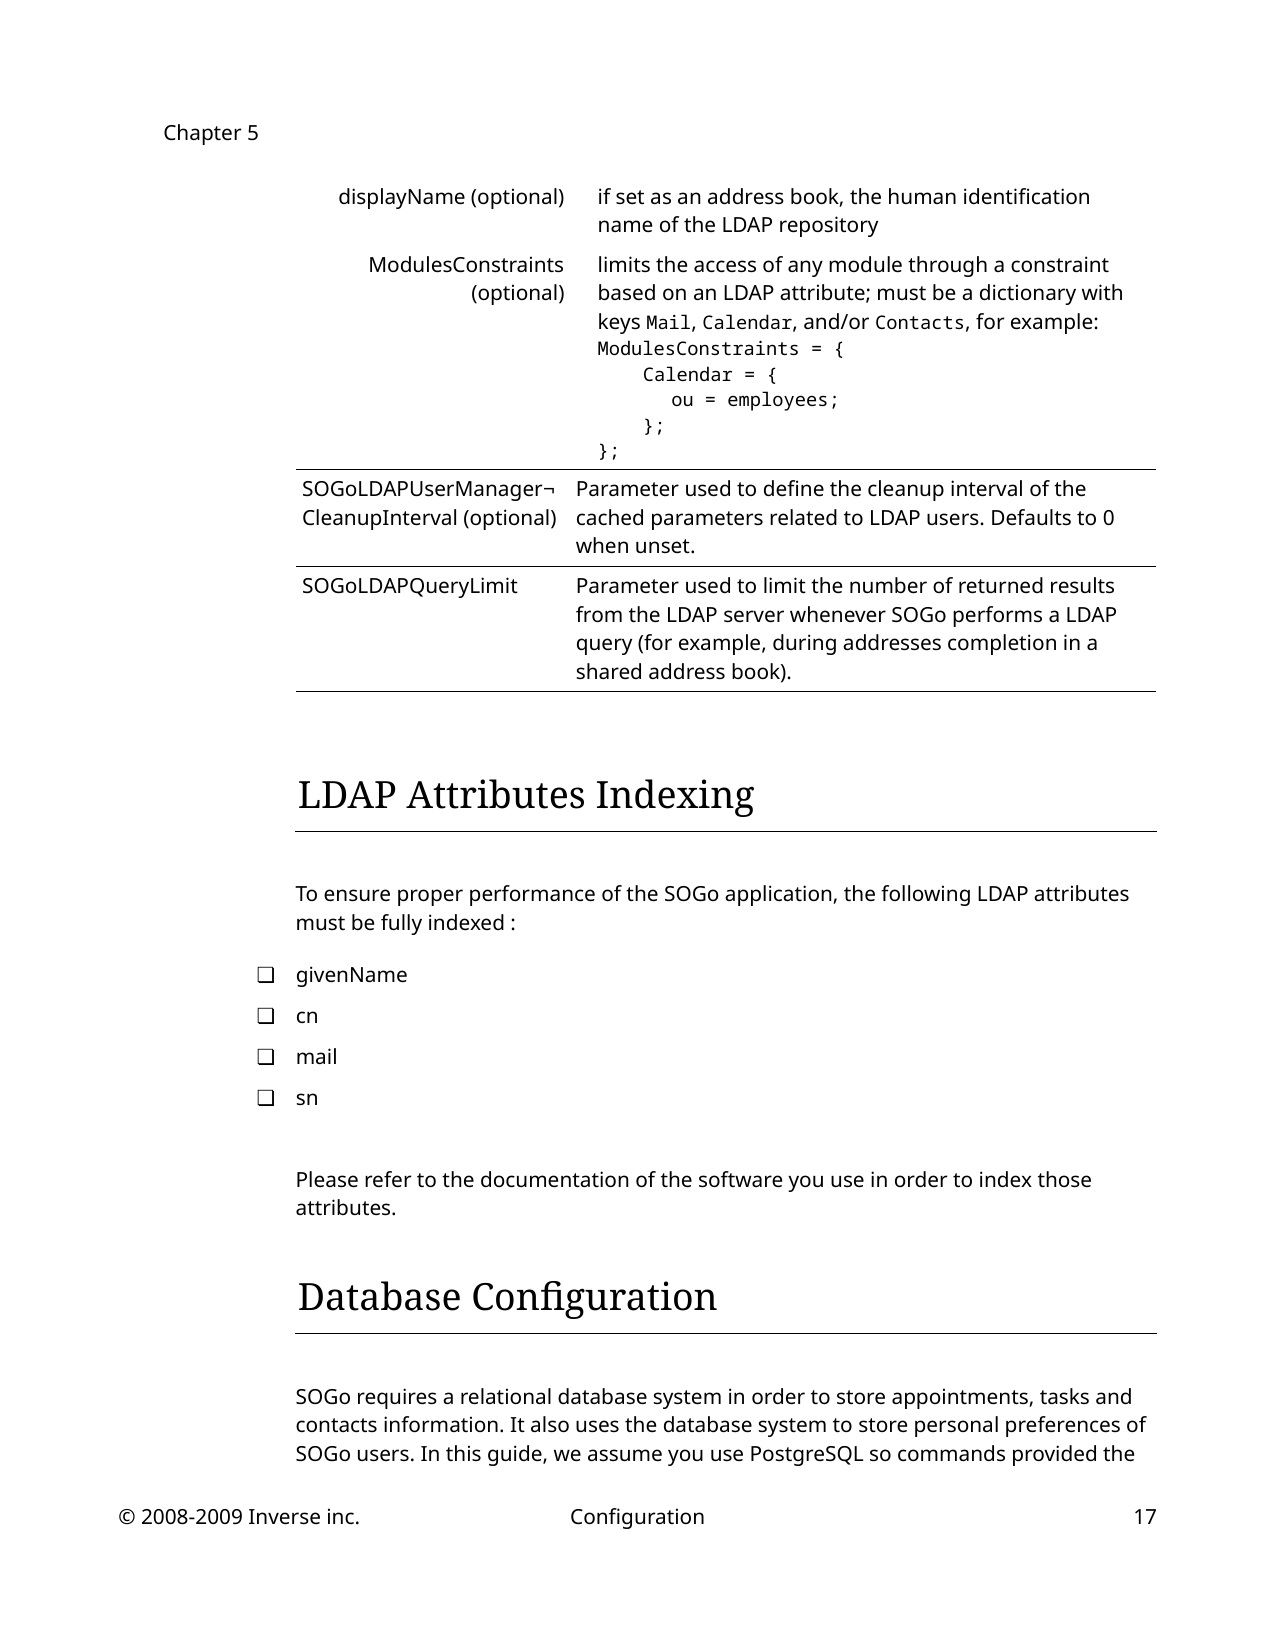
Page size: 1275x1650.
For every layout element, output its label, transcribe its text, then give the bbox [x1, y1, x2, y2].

text SOGo requires a relational database system in order to store appointments, tasks and contacts information. It also uses the database system to store personal preferences of SOGo users. In this guide, we assume you use PostgreSQL so commands provided the [295, 1382, 1157, 1467]
table_cell if set as an address book, the human identification name of the LDAP repository [570, 176, 1156, 244]
table_cell SOGoLDAPUserManager¬ CleanupInterval (optional) [296, 470, 570, 566]
list ❏ cn [256, 1001, 1157, 1029]
text To ensure proper performance of the SOGo application, the following LDAP attributes must be fully indexed : [295, 879, 1157, 936]
text Please refer to the documentation of the software you use in order to index those attributes. [295, 1165, 1157, 1222]
subtitle LDAP Attributes Indexing [295, 768, 1157, 831]
list ❏ sn [256, 1083, 1157, 1111]
list ❏ givenName [256, 960, 1157, 988]
list ❏ mail [256, 1042, 1157, 1070]
table_cell SOGoLDAPQueryLimit [296, 567, 570, 691]
subtitle Database Configuration [295, 1270, 1157, 1333]
table_cell limits the access of any module through a constraint based on an LDAP attribute; must be a dictionary with keys Mail, Calendar, and/or Contacts, for example: ModulesConstraints = { Calendar = { ou = employees; }; }; [570, 244, 1156, 469]
table_cell ModulesConstraints (optional) [296, 244, 570, 469]
table_cell displayName (optional) [296, 176, 570, 244]
table_cell Parameter used to limit the number of returned results from the LDAP server whenever SOGo performs a LDAP query (for example, during addresses completion in a shared address book). [570, 567, 1156, 691]
table_cell Parameter used to define the cleanup interval of the cached parameters related to LDAP users. Defaults to 0 when unset. [570, 470, 1156, 566]
